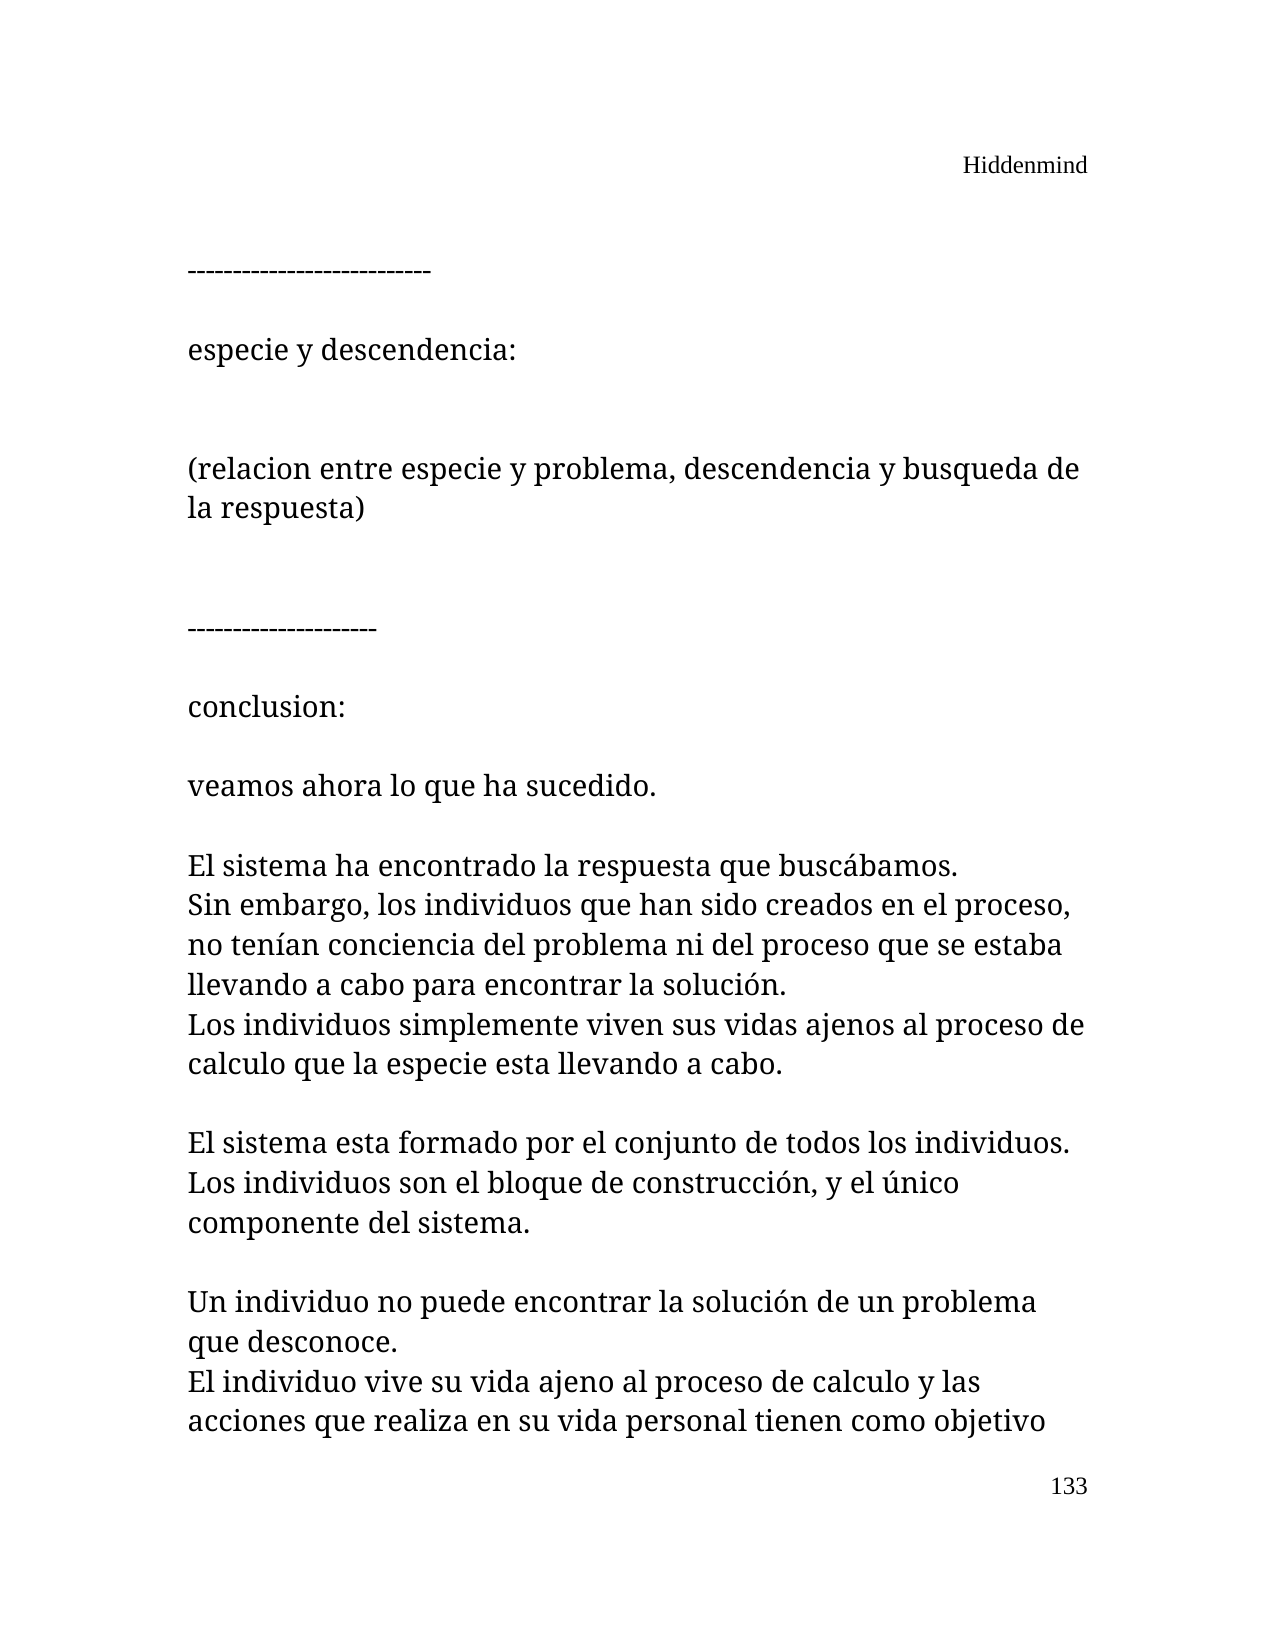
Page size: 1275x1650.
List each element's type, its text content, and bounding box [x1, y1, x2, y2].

text especie y descendencia: [187, 329, 1087, 369]
text veamos ahora lo que ha sucedido. [187, 766, 1087, 805]
text --------------------------- [187, 250, 1087, 289]
text conclusion: [187, 686, 1087, 726]
text Los individuos son el bloque de construcción, y el único componente del sistema. [187, 1162, 1087, 1242]
text Los individuos simplemente viven sus vidas ajenos al proceso de calculo que la especie esta llevando a cabo. [187, 1004, 1087, 1083]
text El sistema esta formado por el conjunto de todos los individuos. [187, 1123, 1087, 1162]
text (relacion entre especie y problema, descendencia y busqueda de la respuesta) [187, 448, 1087, 527]
text El individuo vive su vida ajeno al proceso de calculo y las acciones que realiza en su vida personal tienen como objetivo [187, 1361, 1087, 1440]
text Sin embargo, los individuos que han sido creados en el proceso, no tenían conciencia del problema ni del proceso que se estaba llevando a cabo para encontrar la solución. [187, 885, 1087, 1004]
text Un individuo no puede encontrar la solución de un problema que desconoce. [187, 1282, 1087, 1361]
text El sistema ha encontrado la respuesta que buscábamos. [187, 845, 1087, 885]
text --------------------- [187, 607, 1087, 647]
